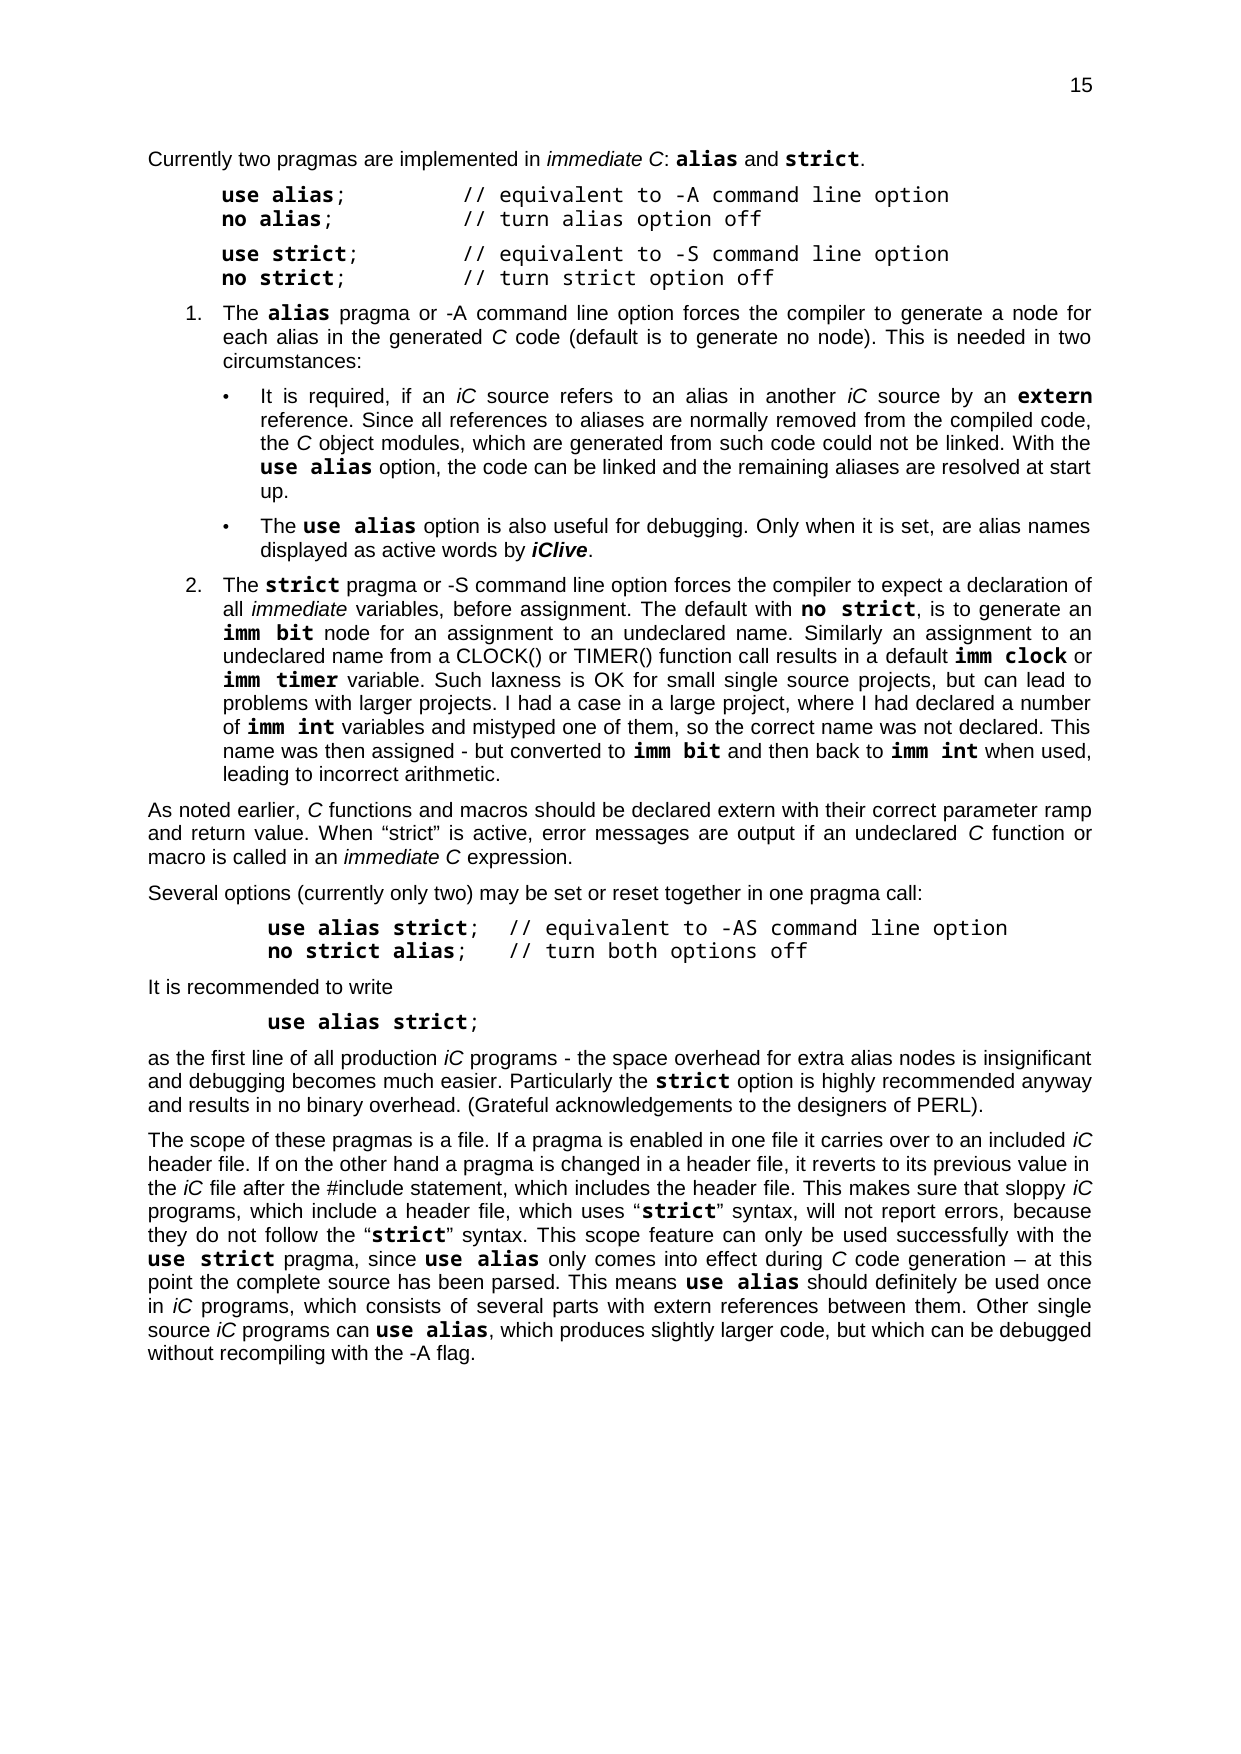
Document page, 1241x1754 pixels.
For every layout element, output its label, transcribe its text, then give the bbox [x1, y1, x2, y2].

list The use alias option is also useful for debugging. Only when it is set, are alias names displayed as active words by iClive. [223, 515, 1092, 562]
text use strict; // equivalent to -S command line option no strict; // turn strict option off [222, 243, 1092, 290]
text Currently two pragmas are implemented in immediate C: alias and strict. [148, 148, 1092, 171]
text The scope of these pragmas is a file. If a pragma is enabled in one file it carries over to an included iC header file. If on the other hand a pragma is changed in a header file, it reverts to its previous value in the iC file after the #include statement, which includes the header file. This makes sure that sloppy iC programs, which include a header file, which uses “strict” syntax, will not report errors, because they do not follow the “strict” syntax. This scope feature can only be used successfully with the use strict pragma, since use alias only comes into effect during C code generation – at this point the complete source has been parsed. This means use alias should definitely be used once in iC programs, which consists of several parts with extern references between them. Other single source iC programs can use alias, which produces slightly larger code, but which can be debugged without recompiling with the -A flag. [148, 1129, 1092, 1366]
list It is required, if an iC source refers to an alias in another iC source by an extern reference. Since all references to aliases are normally removed from the compiled code, the C object modules, which are generated from such code could not be linked. With the use alias option, the code can be linked and the remaining aliases are resolved at start up. [223, 385, 1092, 503]
list The strict pragma or -S command line option forces the compiler to expect a declaration of all immediate variables, before assignment. The default with no strict, is to generate an imm bit node for an assignment to an undeclared name. Similarly an assignment to an undeclared name from a CLOCK() or TIMER() function call results in a default imm clock or imm timer variable. Such laxness is OK for small single source projects, but can lead to problems with larger projects. I had a case in a large project, where I had declared a number of imm int variables and mistyped one of them, so the correct name was not declared. This name was then assigned - but converted to imm bit and then back to imm int when used, leading to incorrect arithmetic. [185, 574, 1092, 787]
list The alias pragma or -A command line option forces the compiler to generate a node for each alias in the generated C code (default is to generate no node). This is needed in two circumstances: [185, 302, 1092, 373]
text use alias; // equivalent to -A command line option no alias; // turn alias option off [222, 184, 1092, 231]
text It is recommended to write [148, 976, 1092, 999]
text use alias strict; [268, 1011, 1092, 1034]
text use alias strict; // equivalent to -AS command line option no strict alias; // turn both options off [268, 916, 1092, 964]
text as the first line of all production iC programs - the space overhead for extra alias nodes is insignificant and debugging becomes much easier. Particularly the strict option is highly recommended anyway and results in no binary overhead. (Grateful acknowledgements to the designers of PERL). [148, 1046, 1092, 1117]
text As noted earlier, C functions and macros should be declared extern with their correct parameter ramp and return value. When “strict” is active, error messages are output if an undeclared C function or macro is called in an immediate C expression. [148, 798, 1092, 869]
text Several options (currently only two) may be set or reset together in one pragma call: [148, 881, 1092, 905]
